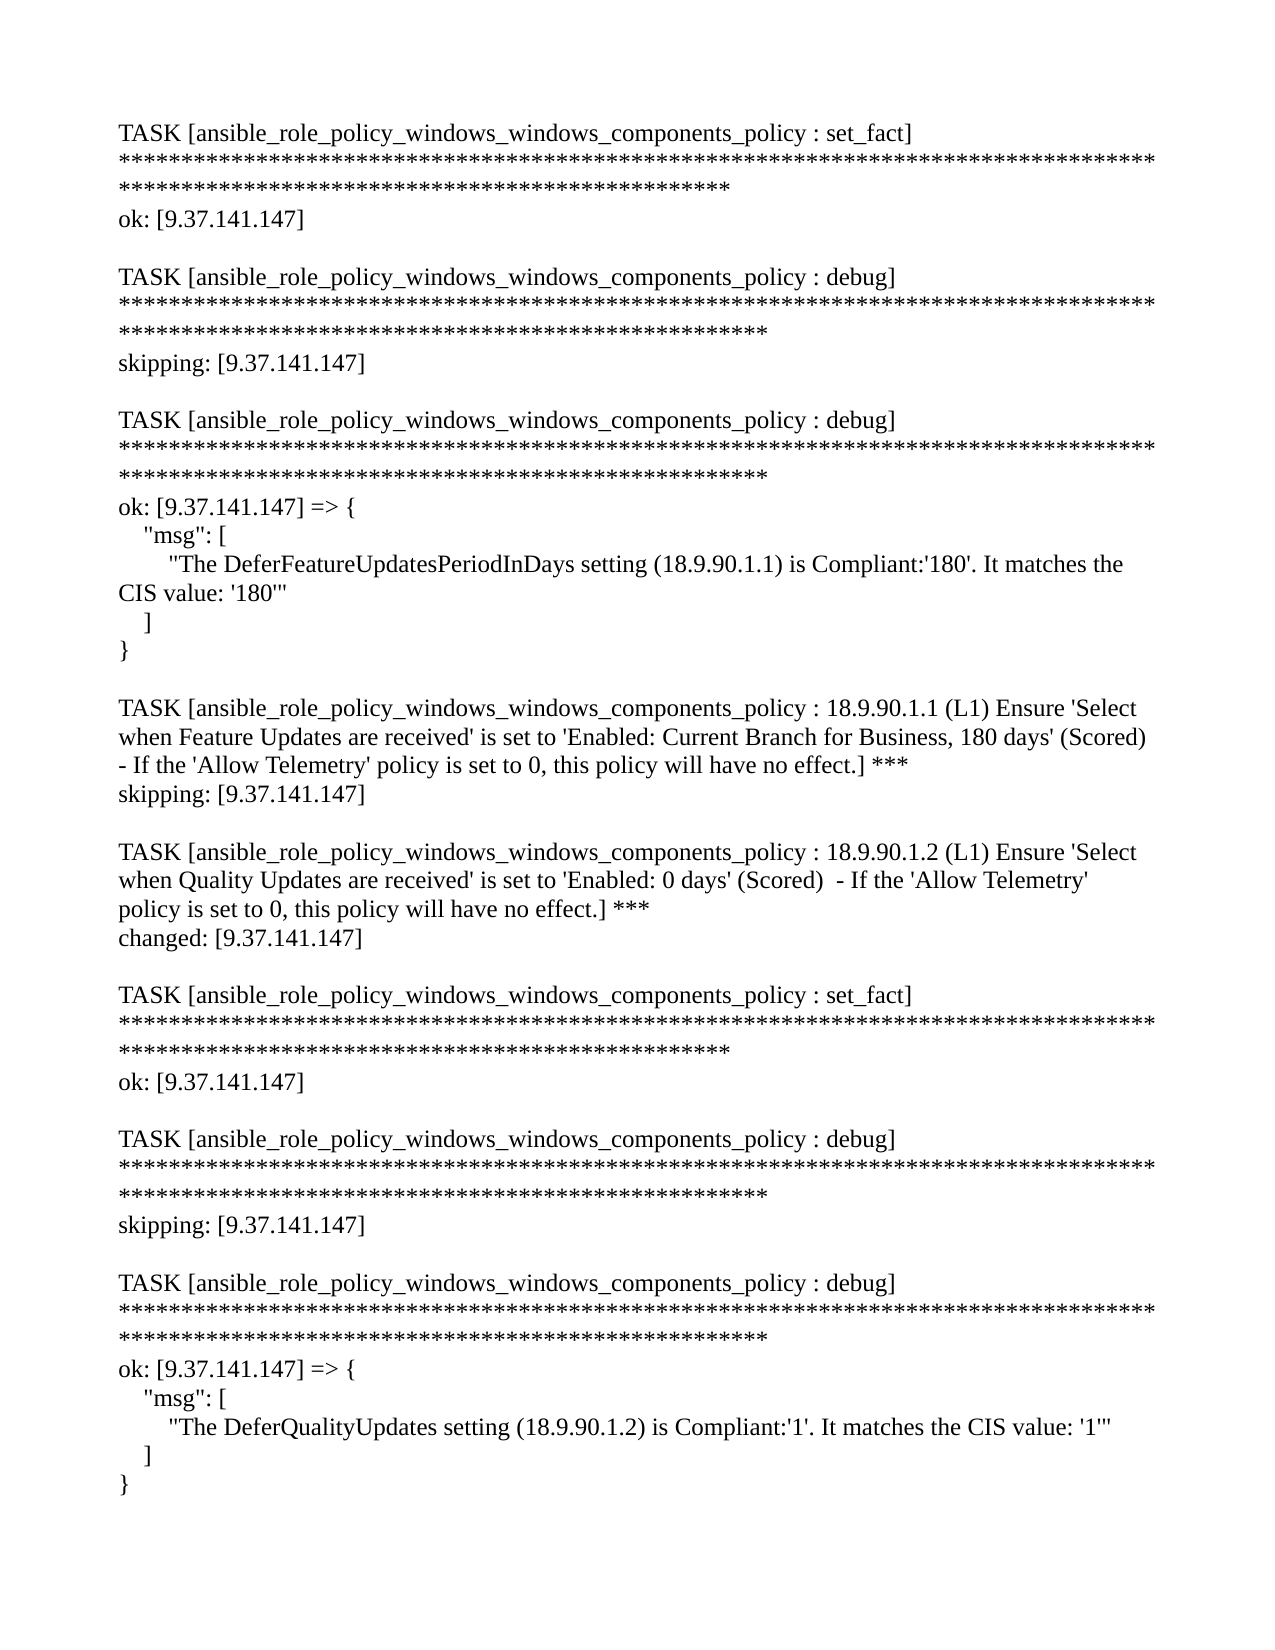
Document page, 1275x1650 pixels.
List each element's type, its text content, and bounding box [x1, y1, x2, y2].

text ok: [9.37.141.147] => { [118, 1354, 1157, 1383]
text } [118, 636, 1157, 664]
text TASK [ansible_role_policy_windows_windows_components_policy : debug] *************************************************************************************************************************************** [118, 1268, 1157, 1354]
text TASK [ansible_role_policy_windows_windows_components_policy : set_fact] ************************************************************************************************************************************ [118, 118, 1157, 204]
text TASK [ansible_role_policy_windows_windows_components_policy : set_fact] ************************************************************************************************************************************ [118, 981, 1157, 1067]
text "The DeferQualityUpdates setting (18.9.90.1.2) is Compliant:'1'. It matches the CIS value: '1'" [118, 1412, 1157, 1441]
text ] [118, 607, 1157, 636]
text skipping: [9.37.141.147] [118, 348, 1157, 377]
text TASK [ansible_role_policy_windows_windows_components_policy : debug] *************************************************************************************************************************************** [118, 262, 1157, 348]
text ok: [9.37.141.147] [118, 1067, 1157, 1096]
text TASK [ansible_role_policy_windows_windows_components_policy : debug] *************************************************************************************************************************************** [118, 406, 1157, 492]
text "msg": [ [118, 521, 1157, 549]
text TASK [ansible_role_policy_windows_windows_components_policy : debug] *************************************************************************************************************************************** [118, 1124, 1157, 1211]
text ] [118, 1441, 1157, 1469]
text ok: [9.37.141.147] [118, 204, 1157, 233]
text } [118, 1469, 1157, 1498]
text skipping: [9.37.141.147] [118, 1211, 1157, 1239]
text "msg": [ [118, 1383, 1157, 1412]
text skipping: [9.37.141.147] [118, 779, 1157, 808]
text TASK [ansible_role_policy_windows_windows_components_policy : 18.9.90.1.1 (L1) Ensure 'Select when Feature Updates are received' is set to 'Enabled: Current Branch for Business, 180 days' (Scored) - If the 'Allow Telemetry' policy is set to 0, this policy will have no effect.] *** [118, 693, 1157, 779]
text changed: [9.37.141.147] [118, 923, 1157, 952]
text "The DeferFeatureUpdatesPeriodInDays setting (18.9.90.1.1) is Compliant:'180'. It matches the CIS value: '180'" [118, 549, 1157, 607]
text ok: [9.37.141.147] => { [118, 492, 1157, 521]
text TASK [ansible_role_policy_windows_windows_components_policy : 18.9.90.1.2 (L1) Ensure 'Select when Quality Updates are received' is set to 'Enabled: 0 days' (Scored) - If the 'Allow Telemetry' policy is set to 0, this policy will have no effect.] *** [118, 837, 1157, 923]
